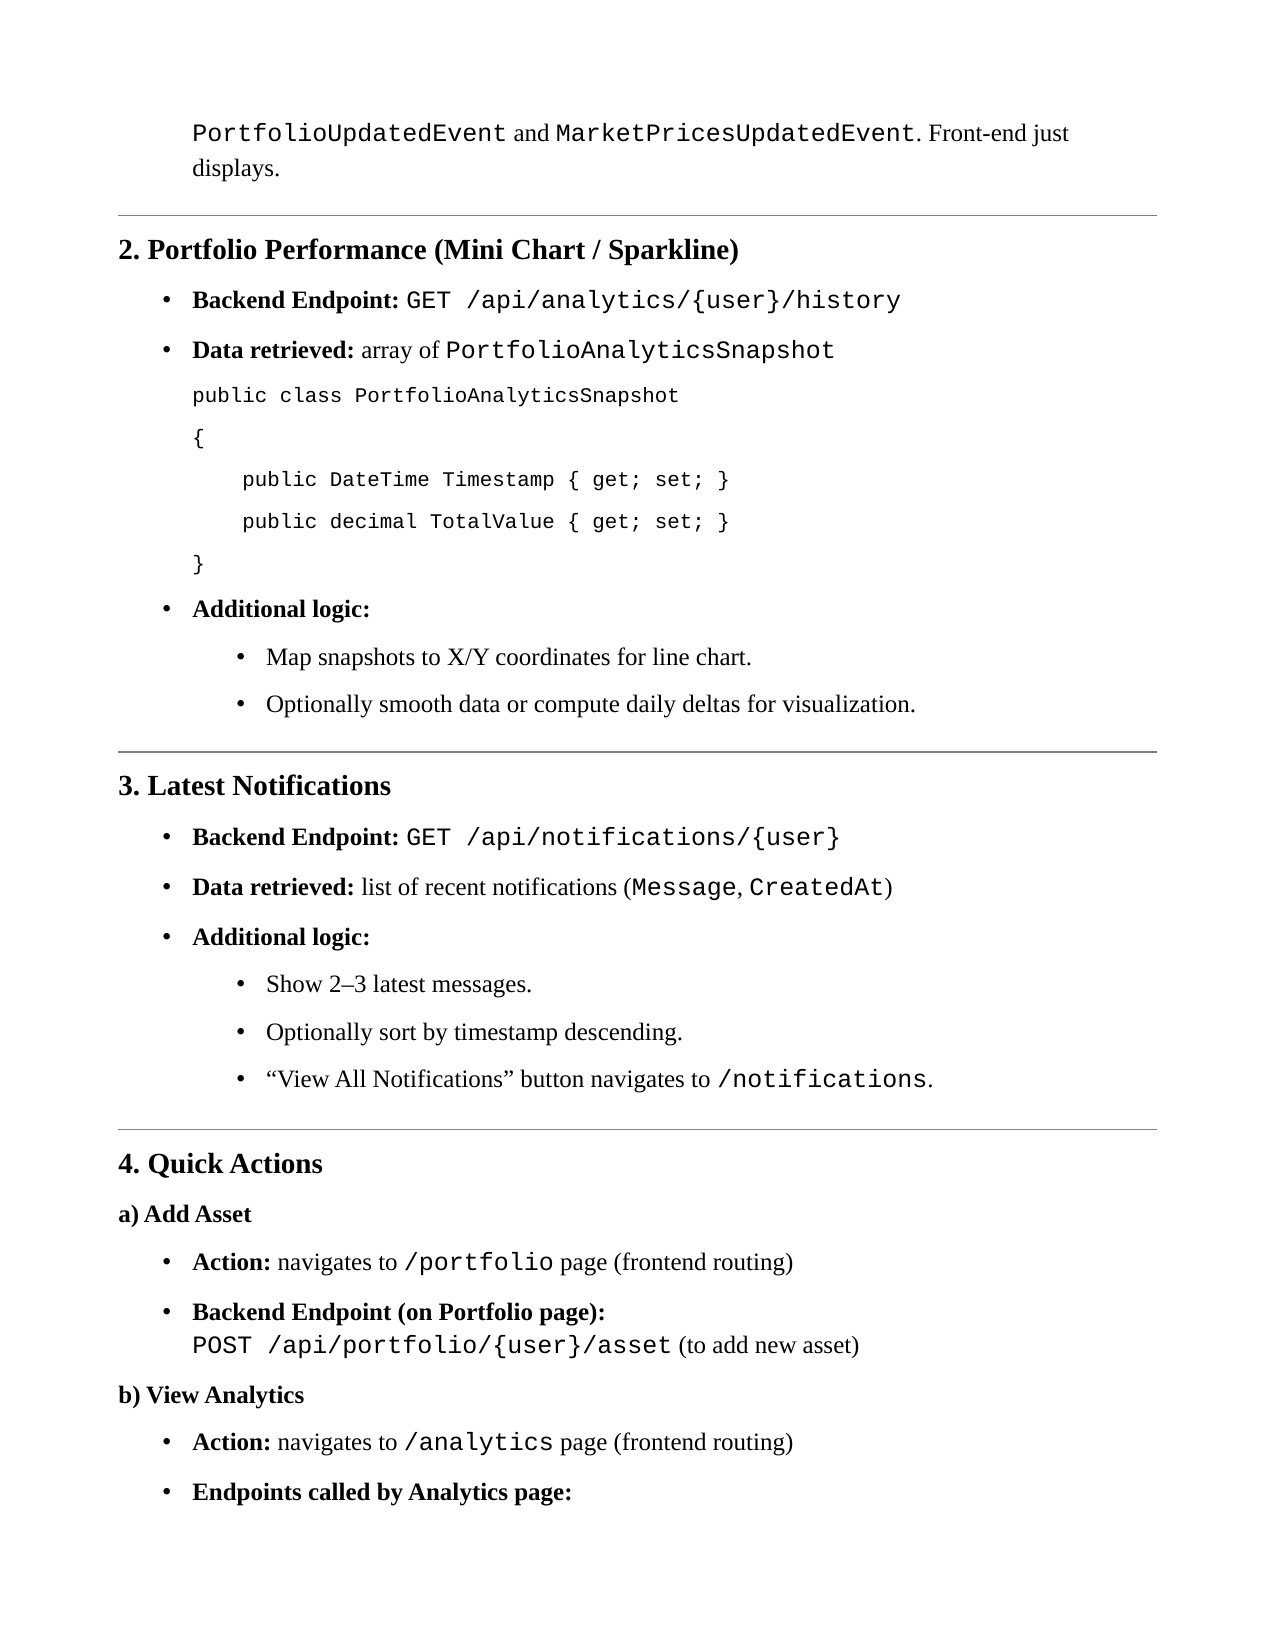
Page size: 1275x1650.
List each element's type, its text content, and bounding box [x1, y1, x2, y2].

list Action: navigates to /analytics page (frontend routing) [162, 1427, 1157, 1458]
list Backend Endpoint: GET /api/analytics/{user}/history [162, 285, 1157, 316]
list public decimal TotalValue { get; set; } [162, 511, 1157, 534]
list “View All Notifications” button navigates to /notifications. [236, 1064, 1157, 1095]
subtitle a) Add Asset [118, 1199, 1157, 1228]
list Backend Endpoint (on Portfolio page): POST /api/portfolio/{user}/asset (to add new asset) [162, 1297, 1157, 1361]
list Show 2–3 latest messages. [236, 969, 1157, 998]
list Endpoints called by Analytics page: [162, 1477, 1157, 1506]
subtitle 2. Portfolio Performance (Mini Chart / Sparkline) [118, 232, 1157, 266]
list Data retrieved: array of PortfolioAnalyticsSnapshot [162, 335, 1157, 366]
list Additional logic: [162, 594, 1157, 623]
list Action: navigates to /portfolio page (frontend routing) [162, 1247, 1157, 1277]
list Data retrieved: list of recent notifications (Message, CreatedAt) [162, 872, 1157, 902]
list Optionally sort by timestamp descending. [236, 1017, 1157, 1046]
list Optionally smooth data or compute daily deltas for visualization. [236, 689, 1157, 718]
subtitle 3. Latest Notifications [118, 768, 1157, 802]
list Backend Endpoint: GET /api/notifications/{user} [162, 822, 1157, 852]
list public DateTime Timestamp { get; set; } [162, 469, 1157, 493]
subtitle 4. Quick Actions [118, 1146, 1157, 1179]
list PortfolioUpdatedEvent and MarketPricesUpdatedEvent. Front-end just displays. [162, 118, 1157, 182]
list Map snapshots to X/Y coordinates for line chart. [236, 642, 1157, 671]
list public class PortfolioAnalyticsSnapshot [162, 385, 1157, 409]
list { [162, 427, 1157, 451]
list } [162, 552, 1157, 576]
subtitle b) View Analytics [118, 1380, 1157, 1408]
list Additional logic: [162, 922, 1157, 950]
